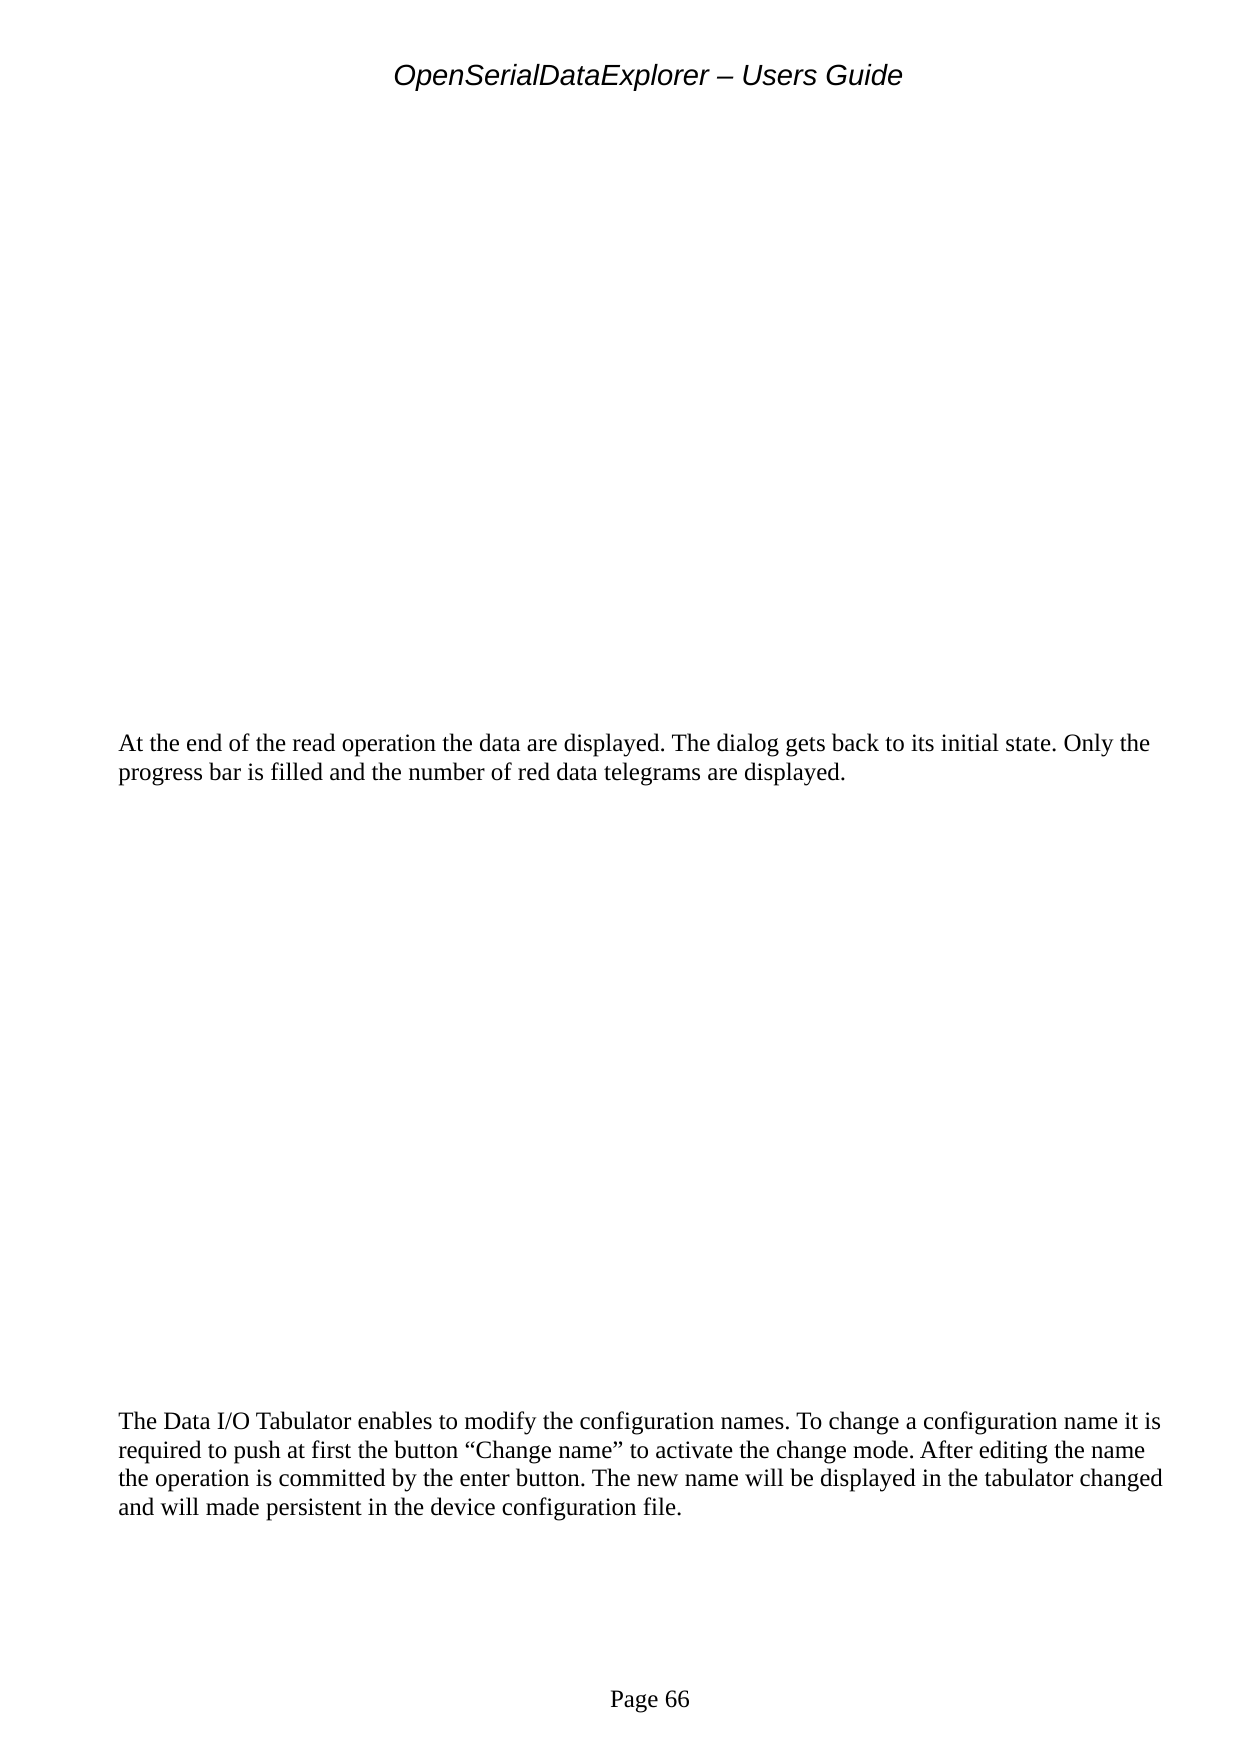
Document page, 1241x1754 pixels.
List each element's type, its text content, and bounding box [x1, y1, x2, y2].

text The Data I/O Tabulator enables to modify the configuration names. To change a configuration name it is required to push at first the button “Change name” to activate the change mode. After editing the name the operation is committed by the enter button. The new name will be displayed in the tabulator changed and will made persistent in the device configuration file. [118, 1406, 1181, 1521]
text At the end of the read operation the data are displayed. The dialog gets back to its initial state. Only the progress bar is filled and the number of red data telegrams are displayed. [118, 728, 1181, 786]
